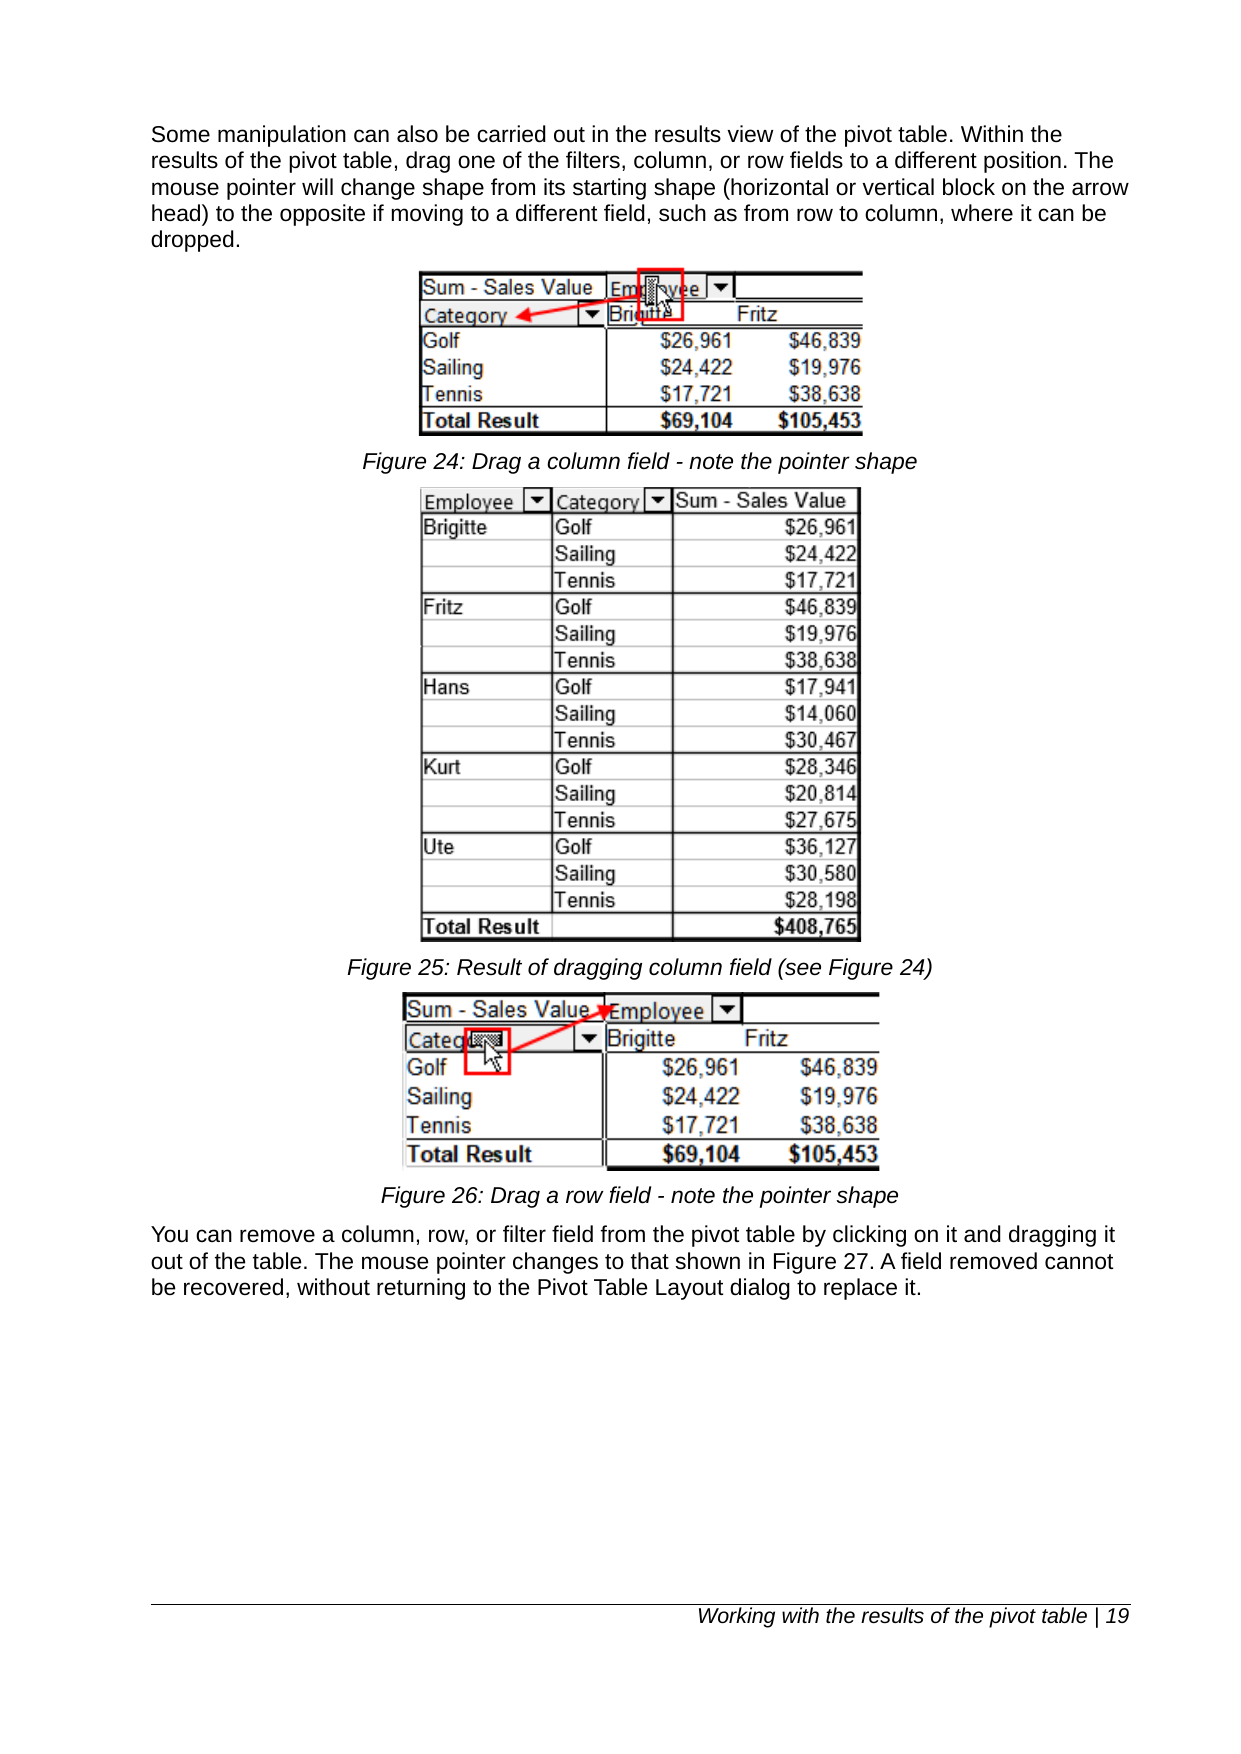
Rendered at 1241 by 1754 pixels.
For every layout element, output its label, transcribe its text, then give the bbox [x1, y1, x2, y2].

picture [418, 265, 863, 436]
text You can remove a column, row, or filter field from the pivot table by clicking on it and dragging it out of the table. The mouse pointer changes to that shown in Figure 27. A field removed cannot be recovered, without returning to the Pivot Table Layout dialog to replace it. [151, 1221, 1131, 1300]
text Figure 24: Drag a column field - note the pointer shape [362, 448, 920, 475]
picture [420, 487, 862, 942]
picture [402, 992, 880, 1171]
text Figure 26: Drag a row field - note the pointer shape [380, 1182, 901, 1209]
text Some manipulation can also be carried out in the results view of the pivot table. Within the results of the pivot table, drag one of the filters, column, or row fields to a different position. The mouse pointer will change shape from its starting shape (horizontal or vertical block on the arrow head) to the opposite if moving to a different field, such as from row to column, where it can be dropped. [151, 121, 1131, 253]
text Figure 25: Result of dragging column field (see Figure 24) [347, 954, 935, 981]
